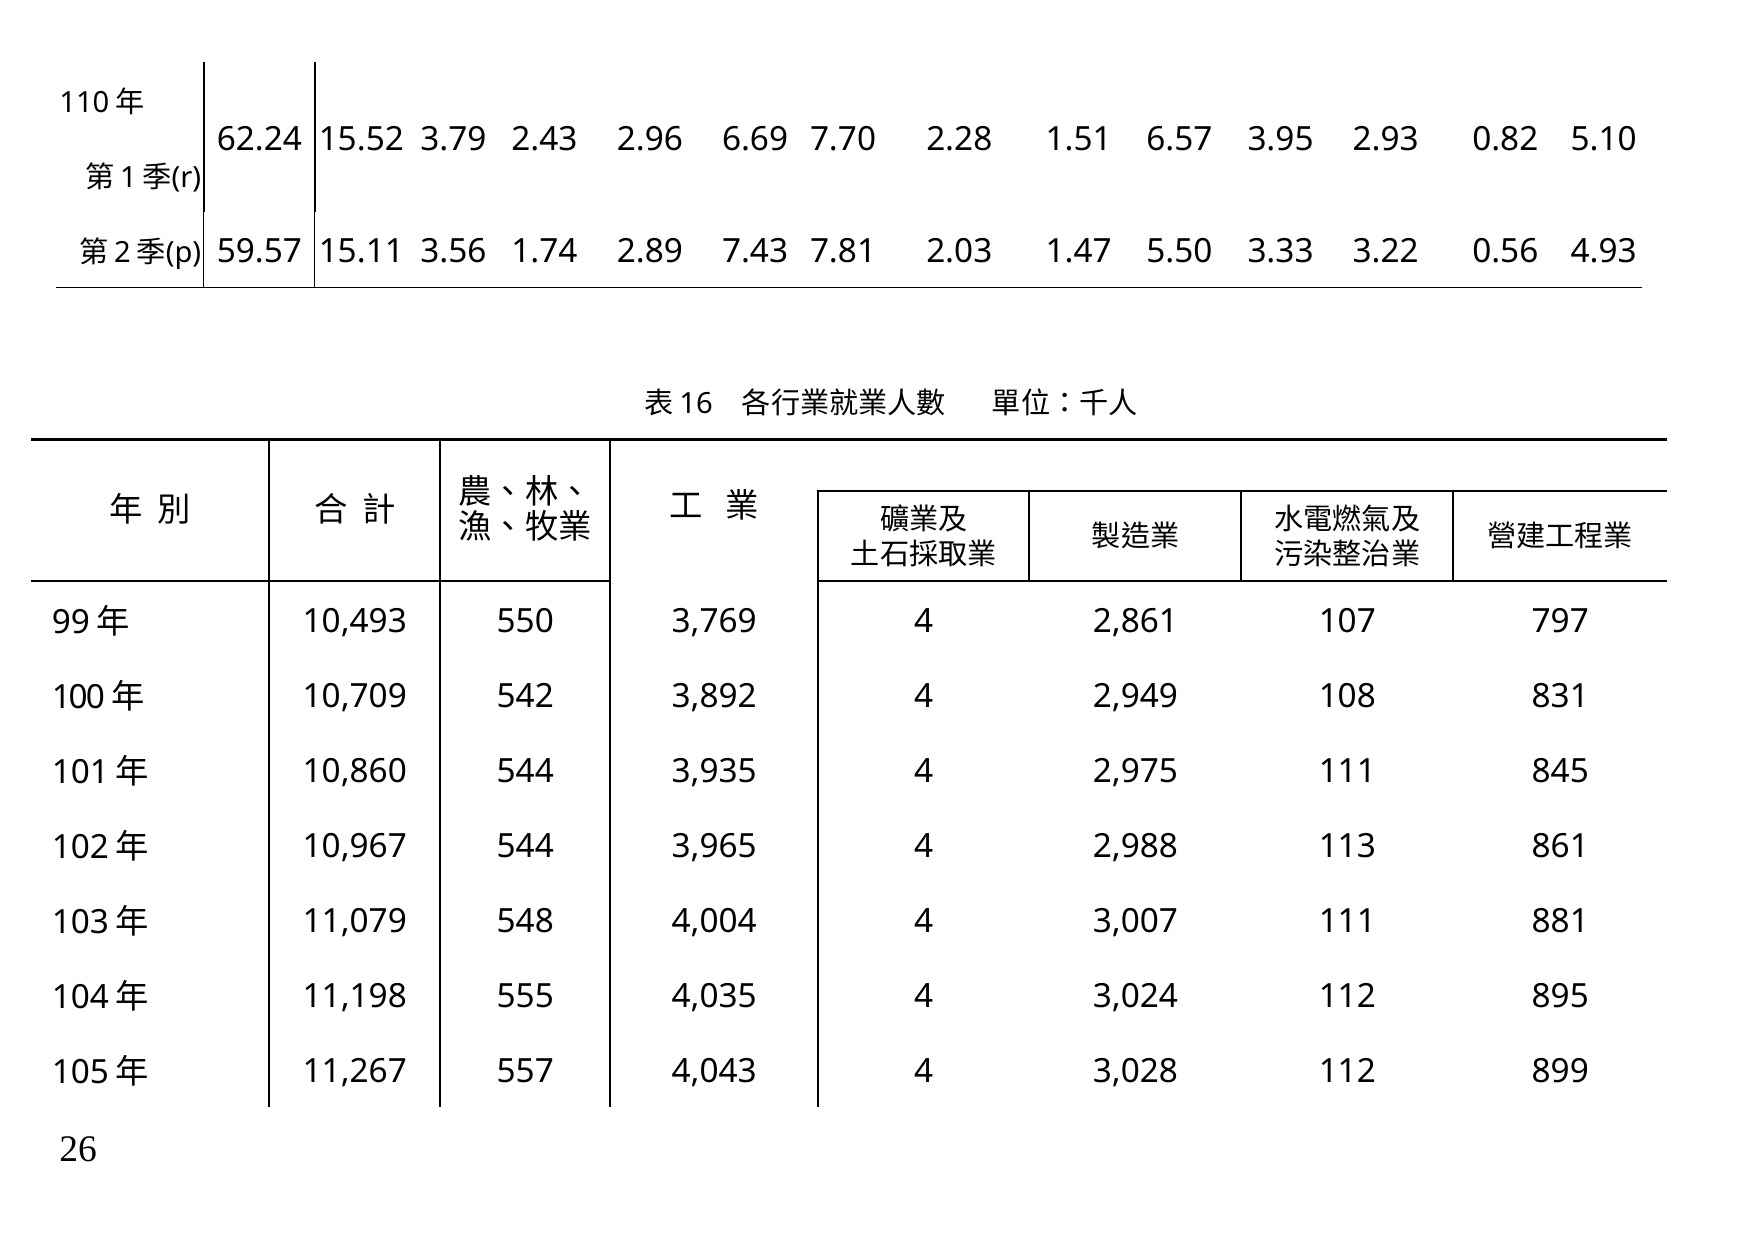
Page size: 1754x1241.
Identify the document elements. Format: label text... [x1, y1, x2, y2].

table_cell 112 [1241, 1032, 1453, 1107]
table_cell 112 [1241, 957, 1453, 1032]
table_cell 3,024 [1029, 957, 1241, 1032]
table_cell 2,949 [1029, 657, 1241, 732]
table_cell 6.69 [709, 62, 800, 212]
table_cell 11,267 [270, 1032, 439, 1107]
table_cell 108 [1241, 657, 1453, 732]
table_cell 2,988 [1029, 807, 1241, 882]
subtitle 表16 各行業就業人數 單位：千人 [59, 363, 1639, 438]
table_cell 544 [441, 732, 609, 807]
table_cell 557 [441, 1032, 609, 1107]
table_cell 7.43 [709, 212, 800, 287]
table_cell 99年 [31, 582, 268, 657]
table_cell 101年 [31, 732, 268, 807]
table_header 工 業 [611, 441, 818, 580]
table_cell 861 [1453, 807, 1667, 882]
table_cell 礦業及 土石採取業 [819, 492, 1028, 580]
table_cell 542 [441, 657, 609, 732]
table_cell 4,035 [611, 957, 817, 1032]
table_cell 3.79 [408, 62, 499, 212]
table_cell 製造業 [1030, 492, 1240, 580]
table_cell 1.51 [1033, 62, 1124, 212]
table_cell 第2季(p) [56, 212, 203, 287]
table_cell 4 [819, 882, 1029, 957]
table_cell 2.96 [590, 62, 709, 212]
table_cell 營建工程業 [1454, 492, 1667, 580]
table_cell 11,079 [270, 882, 439, 957]
table_cell 550 [441, 582, 609, 657]
table_cell 104年 [31, 957, 268, 1032]
table_cell 4 [819, 582, 1029, 657]
table_cell 3,769 [611, 580, 817, 657]
table_cell 7.70 [800, 62, 885, 212]
table_cell 3,935 [611, 732, 817, 807]
table_cell 544 [441, 807, 609, 882]
table_cell 3,007 [1029, 882, 1241, 957]
table_header 合 計 [270, 441, 439, 580]
table_cell 845 [1453, 732, 1667, 807]
table_cell 3.56 [408, 212, 499, 287]
table_cell 102年 [31, 807, 268, 882]
table_cell 3.95 [1235, 62, 1326, 212]
table_cell 4 [819, 657, 1029, 732]
table_cell 3,028 [1029, 1032, 1241, 1107]
table_cell 797 [1453, 582, 1667, 657]
table_cell 2.28 [885, 62, 1033, 212]
table_cell 5.10 [1565, 62, 1642, 212]
table_cell 15.52 [316, 62, 408, 212]
table_cell 548 [441, 882, 609, 957]
table_cell 100年 [31, 657, 268, 732]
table_cell 2,975 [1029, 732, 1241, 807]
table_cell 4,004 [611, 882, 817, 957]
table_cell 4 [819, 807, 1029, 882]
table_cell 10,709 [270, 657, 439, 732]
table_cell 107 [1241, 582, 1453, 657]
table_cell 3.33 [1235, 212, 1326, 287]
table_cell 111 [1241, 882, 1453, 957]
table_cell 2.89 [590, 212, 709, 287]
table_cell 2.43 [499, 62, 590, 212]
table_cell 2,861 [1029, 582, 1241, 657]
table_cell 3,892 [611, 657, 817, 732]
table_cell 3,965 [611, 807, 817, 882]
table_cell 3.22 [1326, 212, 1445, 287]
table_cell 831 [1453, 657, 1667, 732]
table_cell 62.24 [205, 62, 314, 212]
table_cell 2.93 [1326, 62, 1445, 212]
table_cell 6.57 [1124, 62, 1235, 212]
table_cell 111 [1241, 732, 1453, 807]
table_cell 7.81 [800, 212, 885, 287]
table_cell 113 [1241, 807, 1453, 882]
table_cell 110年 第1季(r) [56, 62, 203, 212]
table_cell 0.56 [1445, 212, 1565, 287]
table_cell 15.11 [315, 212, 408, 287]
table_cell 59.57 [204, 212, 314, 287]
table_cell 4 [819, 732, 1029, 807]
table_cell 1.74 [499, 212, 590, 287]
table_header 年 別 [31, 441, 268, 580]
table_cell 105年 [31, 1032, 268, 1107]
table_cell 103年 [31, 882, 268, 957]
table_cell 881 [1453, 882, 1667, 957]
table_header 農、林、 漁、牧業 [441, 441, 609, 580]
table_cell 899 [1453, 1032, 1667, 1107]
table_cell 11,198 [270, 957, 439, 1032]
table_cell 10,967 [270, 807, 439, 882]
table_cell 4 [819, 957, 1029, 1032]
table_cell 5.50 [1124, 212, 1235, 287]
table_cell 1.47 [1033, 212, 1124, 287]
table_cell 10,860 [270, 732, 439, 807]
table_cell 0.82 [1445, 62, 1565, 212]
table_header [818, 441, 1667, 489]
table_cell 555 [441, 957, 609, 1032]
table_cell 2.03 [885, 212, 1033, 287]
table_cell 水電燃氣及 污染整治業 [1242, 492, 1452, 580]
table_cell 4,043 [611, 1032, 817, 1107]
table_cell 895 [1453, 957, 1667, 1032]
table_cell 4.93 [1565, 212, 1642, 287]
table_cell 4 [819, 1032, 1029, 1107]
table_cell 10,493 [270, 582, 439, 657]
